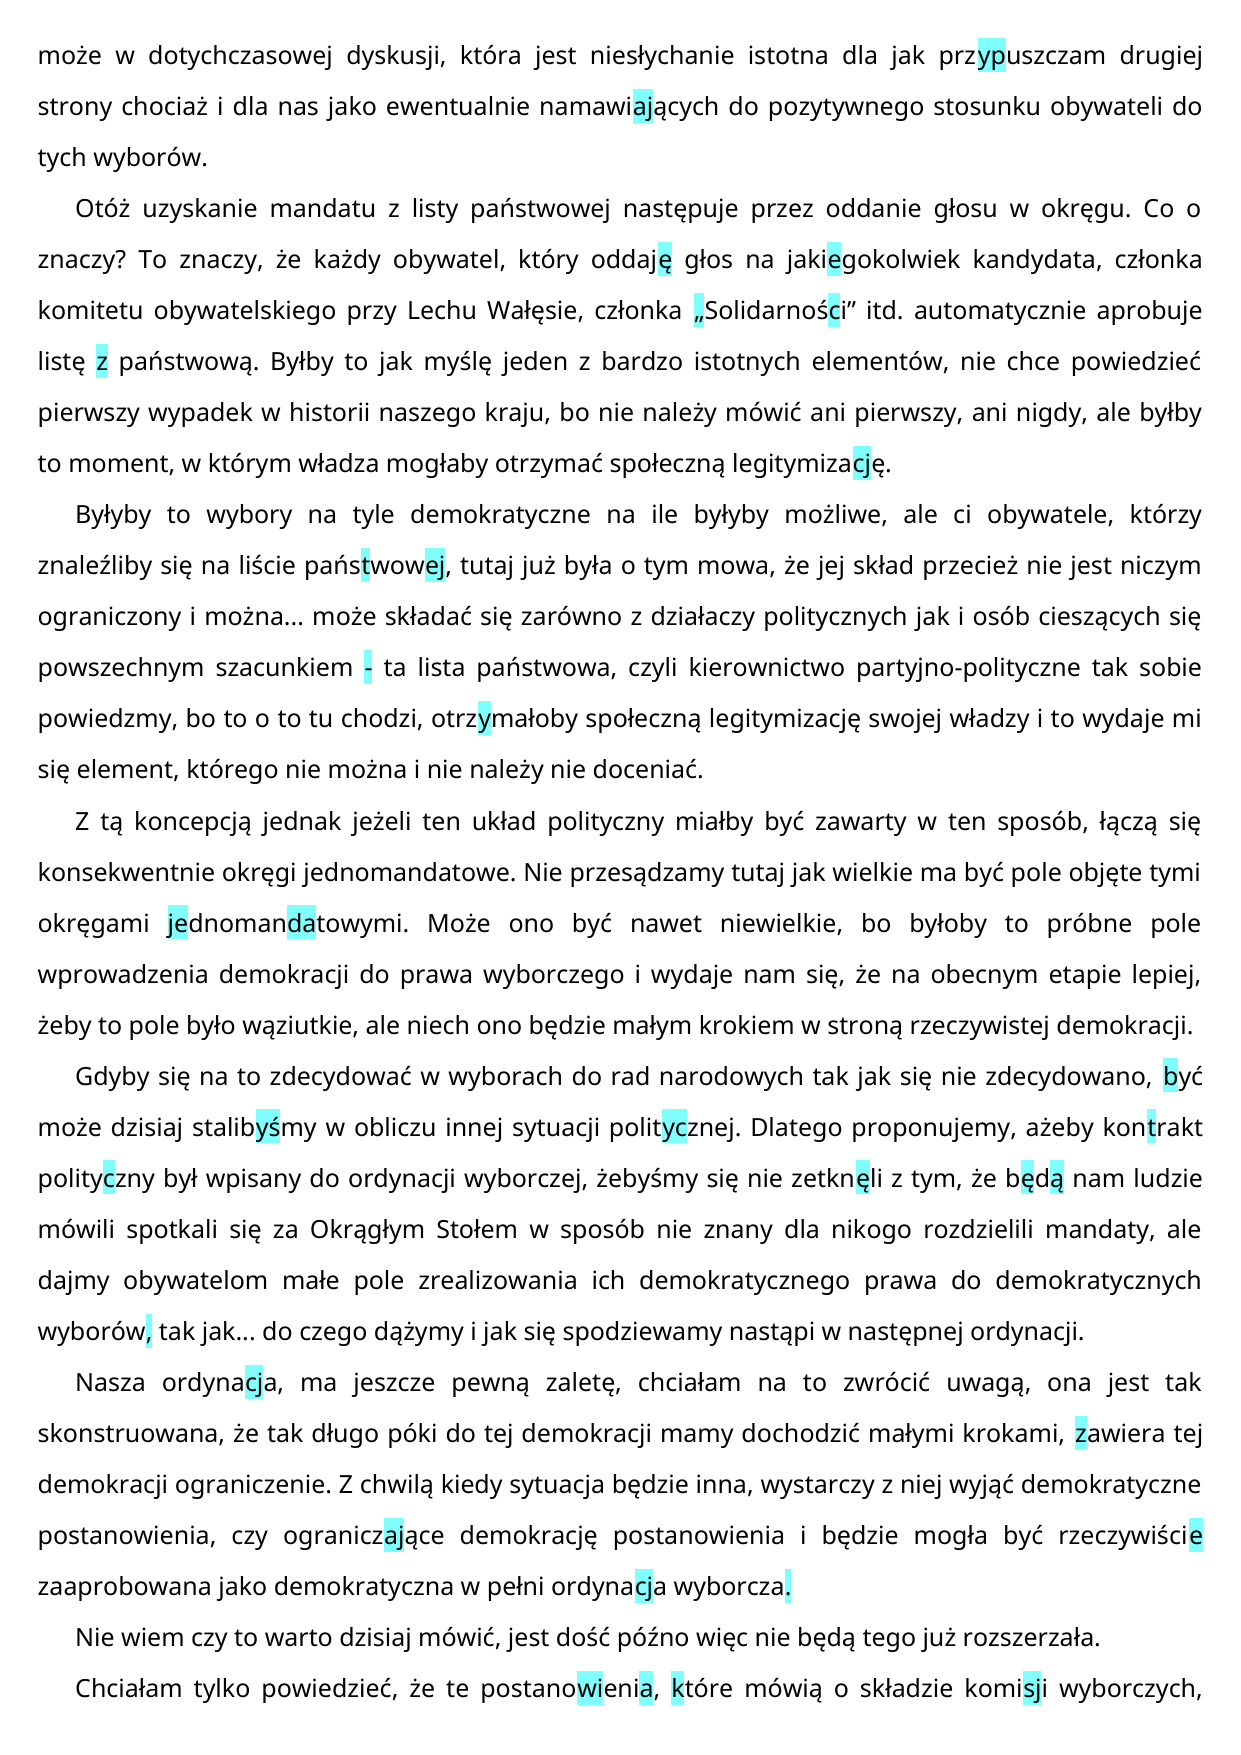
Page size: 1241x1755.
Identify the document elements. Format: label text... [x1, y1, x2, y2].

text Nie wiem czy to warto dzisiaj mówić, jest dość późno więc nie będą tego już rozszerzała. [37, 1620, 1203, 1654]
text Gdyby się na to zdecydować w wyborach do rad narodowych tak jak się nie zdecydowano, być może dzisiaj stalibyśmy w obliczu innej sytuacji politycznej. Dlatego proponujemy, ażeby kontrakt polityczny był wpisany do ordynacji wyborczej, żebyśmy się nie zetknęli z tym, że będą nam ludzie mówili spotkali się za Okrągłym Stołem w sposób nie znany dla nikogo rozdzielili mandaty, ale dajmy obywatelom małe pole zrealizowania ich demokratycznego prawa do demokratycznych wyborów, tak jak... do czego dążymy i jak się spodziewamy nastąpi w następnej ordynacji. [37, 1058, 1203, 1348]
text Chciałam tylko powiedzieć, że te postanowienia, które mówią o składzie komisji wyborczych, [37, 1671, 1203, 1705]
text Otóż uzyskanie mandatu z listy państwowej następuje przez oddanie głosu w okręgu. Co o znaczy? To znaczy, że każdy obywatel, który oddaję głos na jakiegokolwiek kandydata, członka komitetu obywatelskiego przy Lechu Wałęsie, członka „Solidarności” itd. automatycznie aprobuje listę z państwową. Byłby to jak myślę jeden z bardzo istotnych elementów, nie chce powiedzieć pierwszy wypadek w historii naszego kraju, bo nie należy mówić ani pierwszy, ani nigdy, ale byłby to moment, w którym władza mogłaby otrzymać społeczną legitymizację. [37, 191, 1203, 480]
text może w dotychczasowej dyskusji, która jest niesłychanie istotna dla jak przypuszczam drugiej strony chociaż i dla nas jako ewentualnie namawiających do pozytywnego stosunku obywateli do tych wyborów. [37, 37, 1203, 174]
text Nasza ordynacja, ma jeszcze pewną zaletę, chciałam na to zwrócić uwagą, ona jest tak skonstruowana, że tak długo póki do tej demokracji mamy dochodzić małymi krokami, zawiera tej demokracji ograniczenie. Z chwilą kiedy sytuacja będzie inna, wystarczy z niej wyjąć demokratyczne postanowienia, czy ograniczające demokrację postanowienia i będzie mogła być rzeczywiście zaaprobowana jako demokratyczna w pełni ordynacja wyborcza. [37, 1364, 1203, 1603]
text Z tą koncepcją jednak jeżeli ten układ polityczny miałby być zawarty w ten sposób, łączą się konsekwentnie okręgi jednomandatowe. Nie przesądzamy tutaj jak wielkie ma być pole objęte tymi okręgami jednomandatowymi. Może ono być nawet niewielkie, bo byłoby to próbne pole wprowadzenia demokracji do prawa wyborczego i wydaje nam się, że na obecnym etapie lepiej, żeby to pole było wąziutkie, ale niech ono będzie małym krokiem w stroną rzeczywistej demokracji. [37, 803, 1203, 1041]
text Byłyby to wybory na tyle demokratyczne na ile byłyby możliwe, ale ci obywatele, którzy znaleźliby się na liście państwowej, tutaj już była o tym mowa, że jej skład przecież nie jest niczym ograniczony i można... może składać się zarówno z działaczy politycznych jak i osób cieszących się powszechnym szacunkiem - ta lista państwowa, czyli kierownictwo partyjno-polityczne tak sobie powiedzmy, bo to o to tu chodzi, otrzymałoby społeczną legitymizację swojej władzy i to wydaje mi się element, którego nie można i nie należy nie doceniać. [37, 497, 1203, 786]
